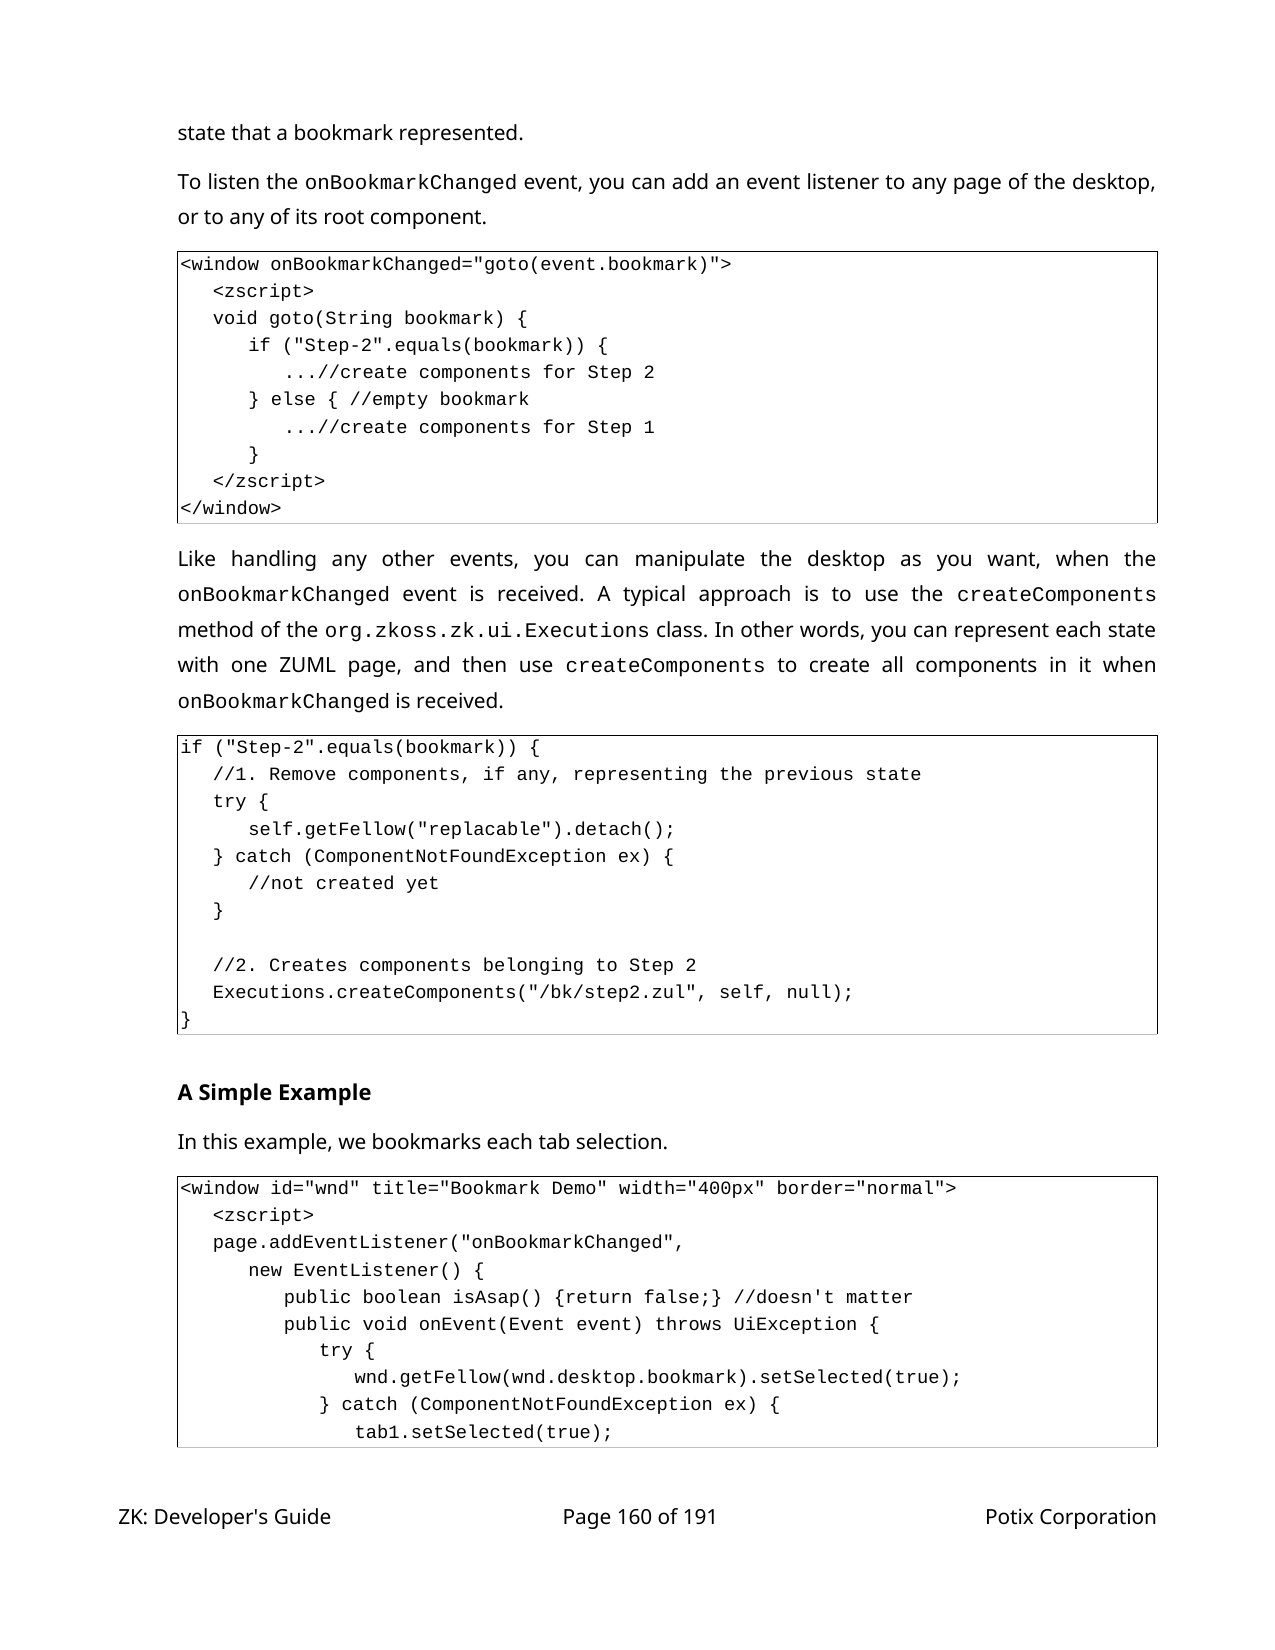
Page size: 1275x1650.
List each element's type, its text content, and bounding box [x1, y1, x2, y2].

text To listen the onBookmarkChanged event, you can add an event listener to any page of the desktop, or to any of its root component. [177, 167, 1157, 231]
text self.getFellow("replacable").detach(); [178, 816, 1157, 841]
text state that a bookmark represented. [177, 118, 1157, 146]
text tab1.setSelected(true); [178, 1419, 1157, 1447]
text //not created yet [178, 871, 1157, 895]
text Executions.createComponents("/bk/step2.zul", self, null); [178, 979, 1157, 1004]
text <window id="wnd" title="Bookmark Demo" width="400px" border="normal"> [178, 1177, 1157, 1200]
text } catch (ComponentNotFoundException ex) { [178, 1392, 1157, 1417]
text <window onBookmarkChanged="goto(event.bookmark)"> [178, 252, 1157, 276]
text //2. Creates components belonging to Step 2 [178, 952, 1157, 977]
text wnd.getFellow(wnd.desktop.bookmark).setSelected(true); [178, 1365, 1157, 1389]
text <zscript> [178, 278, 1157, 303]
text <zscript> [178, 1203, 1157, 1227]
text } [178, 898, 1157, 922]
text if ("Step-2".equals(bookmark)) { [178, 736, 1157, 759]
text ...//create components for Step 2 [178, 360, 1157, 384]
text } [178, 1007, 1157, 1034]
text public boolean isAsap() {return false;} //doesn't matter public void onEvent(Event event) throws UiException { try { [178, 1285, 1157, 1362]
text if ("Step-2".equals(bookmark)) { [178, 333, 1157, 357]
text ...//create components for Step 1 [178, 414, 1157, 439]
text } [178, 442, 1157, 466]
text </window> [178, 496, 1157, 523]
text } catch (ComponentNotFoundException ex) { [178, 844, 1157, 868]
text In this example, we bookmarks each tab selection. [177, 1127, 1157, 1155]
text </zscript> [178, 469, 1157, 493]
text new EventListener() { [178, 1258, 1157, 1282]
text } else { //empty bookmark [178, 387, 1157, 412]
text void goto(String bookmark) { [178, 306, 1157, 330]
text page.addEventListener("onBookmarkChanged", [178, 1230, 1157, 1255]
subtitle A Simple Example [177, 1077, 1157, 1107]
text try { [178, 789, 1157, 813]
text //1. Remove components, if any, representing the previous state [178, 762, 1157, 786]
text Like handling any other events, you can manipulate the desktop as you want, when the onBookmarkChanged event is received. A typical approach is to use the createComponents method of the org.zkoss.zk.ui.Executions class. In other words, you can represent each state with one ZUML page, and then use createComponents to create all components in it when onBookmarkChanged is received. [177, 544, 1157, 714]
